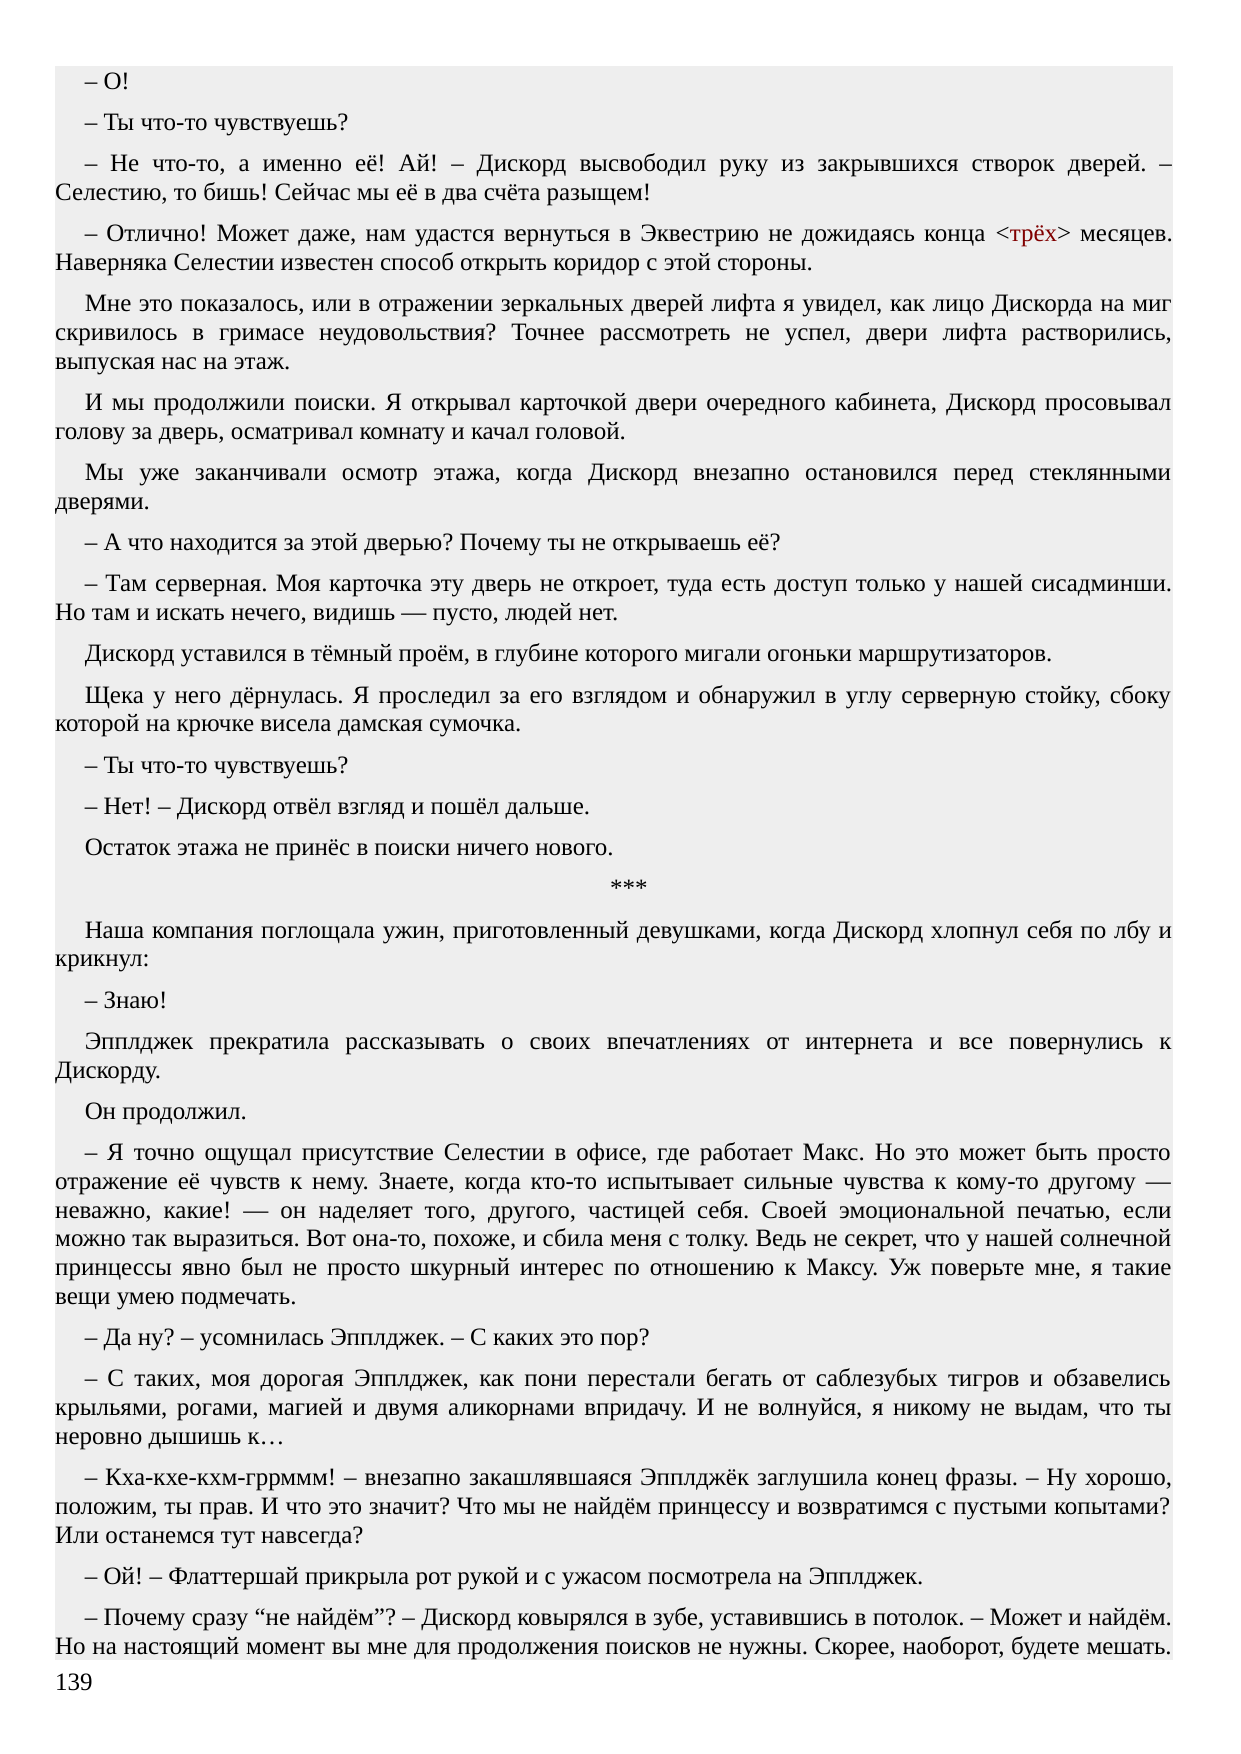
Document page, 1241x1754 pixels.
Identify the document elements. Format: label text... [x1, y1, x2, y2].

text Наша компания поглощала ужин, приготовленный девушками, когда Дискорд хлопнул себя по лбу и крикнул: [55, 915, 1173, 972]
text Мы уже заканчивали осмотр этажа, когда Дискорд внезапно остановился перед стеклянными дверями. [55, 457, 1173, 515]
text Дискорд уставился в тёмный проём, в глубине которого мигали огоньки маршрутизаторов. [55, 638, 1173, 667]
text – Знаю! [55, 985, 1173, 1013]
text И мы продолжили поиски. Я открывал карточкой двери очередного кабинета, Дискорд просовывал голову за дверь, осматривал комнату и качал головой. [55, 387, 1173, 445]
text – Нет! – Дискорд отвёл взгляд и пошёл дальше. [55, 791, 1173, 820]
text – С таких, моя дорогая Эпплджек, как пони перестали бегать от саблезубых тигров и обзавелись крыльями, рогами, магией и двумя аликорнами впридачу. И не волнуйся, я никому не выдам, что ты неровно дышишь к… [55, 1363, 1173, 1450]
text – Отлично! Может даже, нам удастся вернуться в Эквестрию не дожидаясь конца <трёх> месяцев. Наверняка Селестии известен способ открыть коридор с этой стороны. [55, 218, 1173, 276]
text – Не что-то, а именно её! Ай! – Дискорд высвободил руку из закрывшихся створок дверей. – Селестию, то бишь! Сейчас мы её в два счёта разыщем! [55, 148, 1173, 206]
text – Да ну? – усомнилась Эпплджек. – С каких это пор? [55, 1322, 1173, 1351]
text – Я точно ощущал присутствие Селестии в офисе, где работает Макс. Но это может быть просто отражение её чувств к нему. Знаете, когда кто-то испытывает сильные чувства к кому-то другому — неважно, какие! — он наделяет того, другого, частицей себя. Своей эмоциональной печатью, если можно так выразиться. Вот она-то, похоже, и сбила меня с толку. Ведь не секрет, что у нашей солнечной принцессы явно был не просто шкурный интерес по отношению к Максу. Уж поверьте мне, я такие вещи умею подмечать. [55, 1137, 1173, 1310]
text Эпплджек прекратила рассказывать о своих впечатлениях от интернета и все повернулись к Дискорду. [55, 1026, 1173, 1083]
text *** [55, 873, 1173, 902]
text Щека у него дёрнулась. Я проследил за его взглядом и обнаружил в углу серверную стойку, сбоку которой на крючке висела дамская сумочка. [55, 680, 1173, 737]
text – Кха-кхе-кхм-гррммм! – внезапно закашлявшаяся Эпплджёк заглушила конец фразы. – Ну хорошо, положим, ты прав. И что это значит? Что мы не найдём принцессу и возвратимся с пустыми копытами? Или останемся тут навсегда? [55, 1462, 1173, 1548]
text – Ты что-то чувствуешь? [55, 107, 1173, 136]
text Остаток этажа не принёс в поиски ничего нового. [55, 832, 1173, 861]
text Он продолжил. [55, 1096, 1173, 1125]
text – Ой! – Флаттершай прикрыла рот рукой и с ужасом посмотрела на Эпплджек. [55, 1561, 1173, 1590]
text – А что находится за этой дверью? Почему ты не открываешь её? [55, 527, 1173, 556]
text – Ты что-то чувствуешь? [55, 750, 1173, 778]
text Мне это показалось, или в отражении зеркальных дверей лифта я увидел, как лицо Дискорда на миг скривилось в гримасе неудовольствия? Точнее рассмотреть не успел, двери лифта растворились, выпуская нас на этаж. [55, 288, 1173, 375]
text – Почему сразу “не найдём”? – Дискорд ковырялся в зубе, уставившись в потолок. – Может и найдём. Но на настоящий момент вы мне для продолжения поисков не нужны. Скорее, наоборот, будете мешать. [55, 1602, 1173, 1660]
text – Там серверная. Моя карточка эту дверь не откроет, туда есть доступ только у нашей сисадминши. Но там и искать нечего, видишь — пусто, людей нет. [55, 568, 1173, 626]
text – О! [55, 66, 1173, 95]
